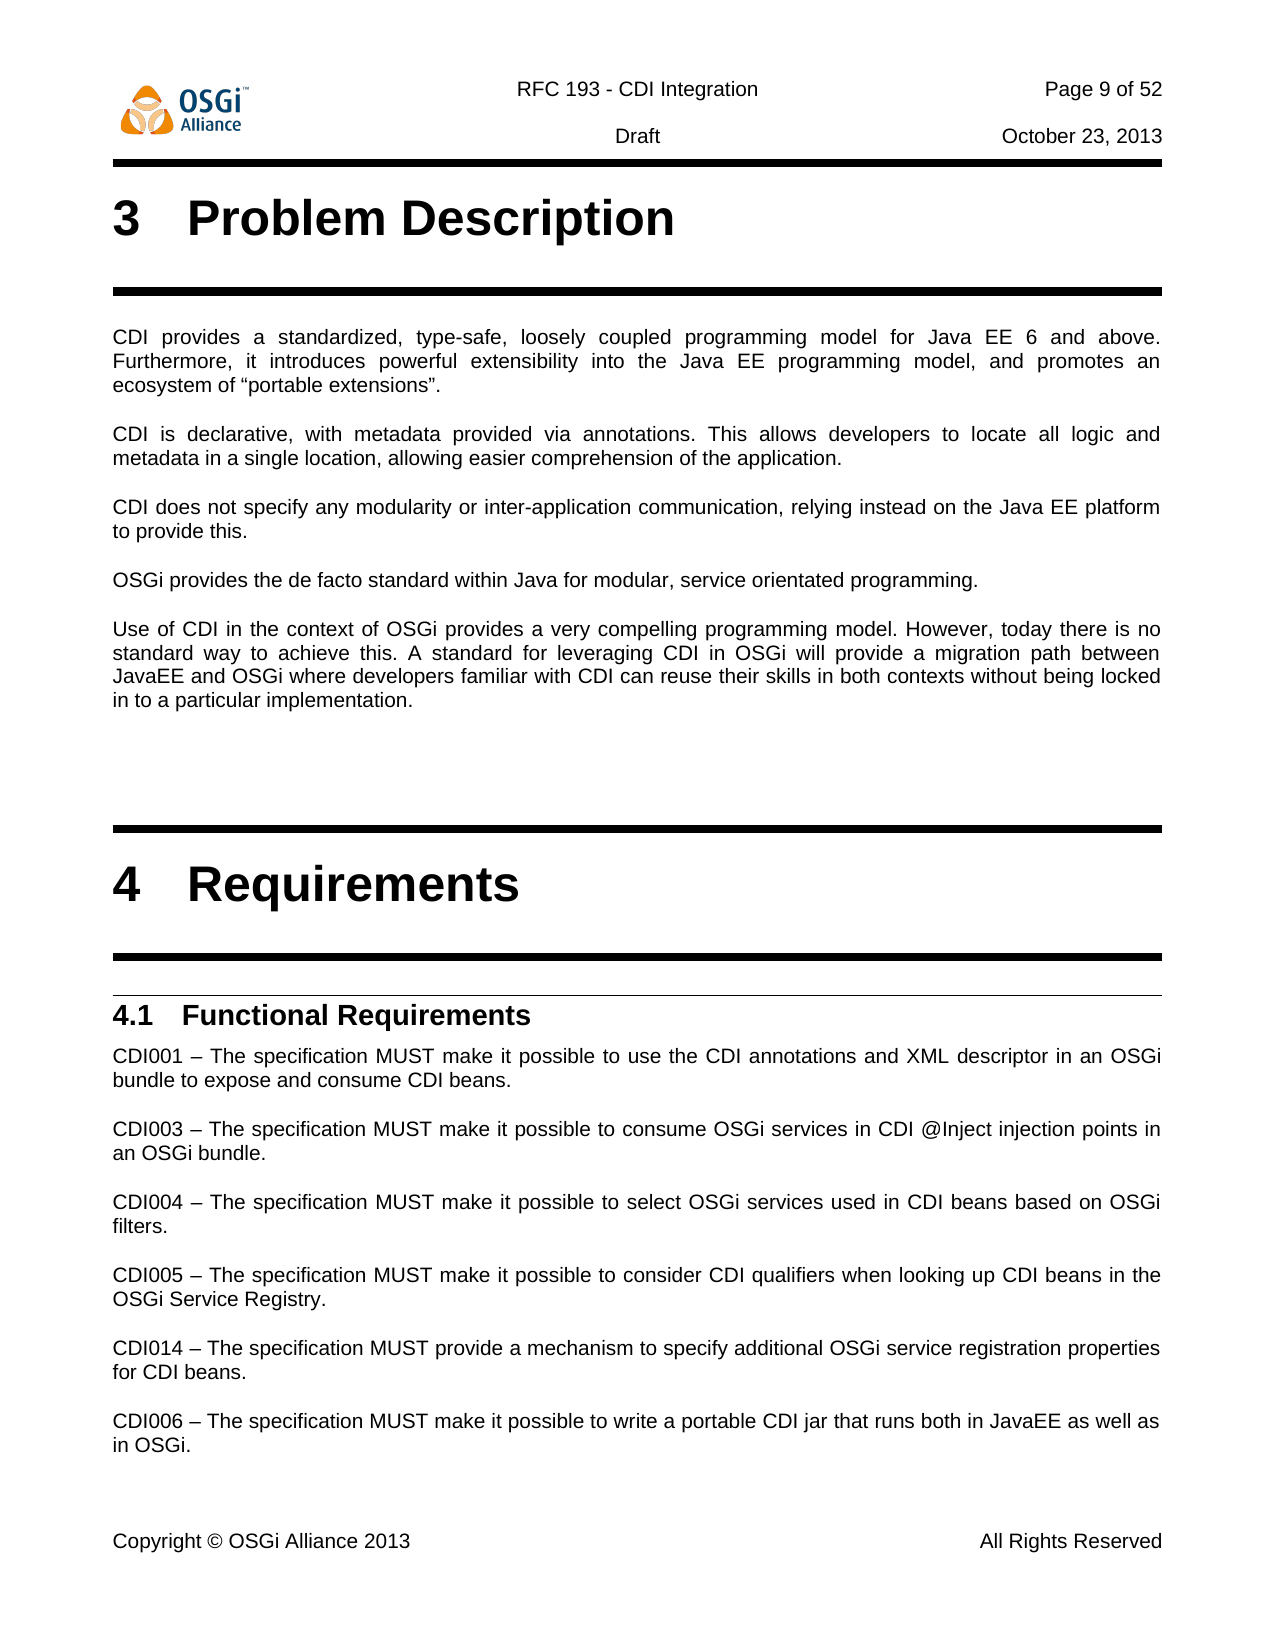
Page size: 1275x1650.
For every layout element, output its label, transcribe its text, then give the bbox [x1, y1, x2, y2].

text Use of CDI in the context of OSGi provides a very compelling programming model. However, today there is no standard way to achieve this. A standard for leveraging CDI in OSGi will provide a migration path between JavaEE and OSGi where developers familiar with CDI can reuse their skills in both contexts without being locked in to a particular implementation. [112, 616, 1162, 712]
picture [113, 78, 257, 142]
text CDI provides a standardized, type-safe, loosely coupled programming model for Java EE 6 and above. Furthermore, it introduces powerful extensibility into the Java EE programming model, and promotes an ecosystem of “portable extensions”. [112, 325, 1162, 397]
text CDI005 – The specification MUST make it possible to consider CDI qualifiers when looking up CDI beans in the OSGi Service Registry. [112, 1263, 1162, 1311]
text CDI does not specify any modularity or inter-application communication, relying instead on the Java EE platform to provide this. [112, 494, 1162, 542]
subtitle Requirements [112, 826, 1162, 961]
subtitle Functional Requirements [112, 996, 1162, 1031]
text CDI004 – The specification MUST make it possible to select OSGi services used in CDI beans based on OSGi filters. [112, 1190, 1162, 1238]
text OSGi provides the de facto standard within Java for modular, service orientated programming. [112, 567, 1162, 591]
text CDI001 – The specification MUST make it possible to use the CDI annotations and XML descriptor in an OSGi bundle to expose and consume CDI beans. [112, 1044, 1162, 1092]
subtitle Problem Description [112, 160, 1162, 296]
text CDI003 – The specification MUST make it possible to consume OSGi services in CDI @Inject injection points in an OSGi bundle. [112, 1117, 1162, 1165]
text CDI014 – The specification MUST provide a mechanism to specify additional OSGi service registration properties for CDI beans. [112, 1336, 1162, 1383]
text CDI is declarative, with metadata provided via annotations. This allows developers to locate all logic and metadata in a single location, allowing easier comprehension of the application. [112, 422, 1162, 469]
text CDI006 – The specification MUST make it possible to write a portable CDI jar that runs both in JavaEE as well as in OSGi. [112, 1408, 1162, 1456]
